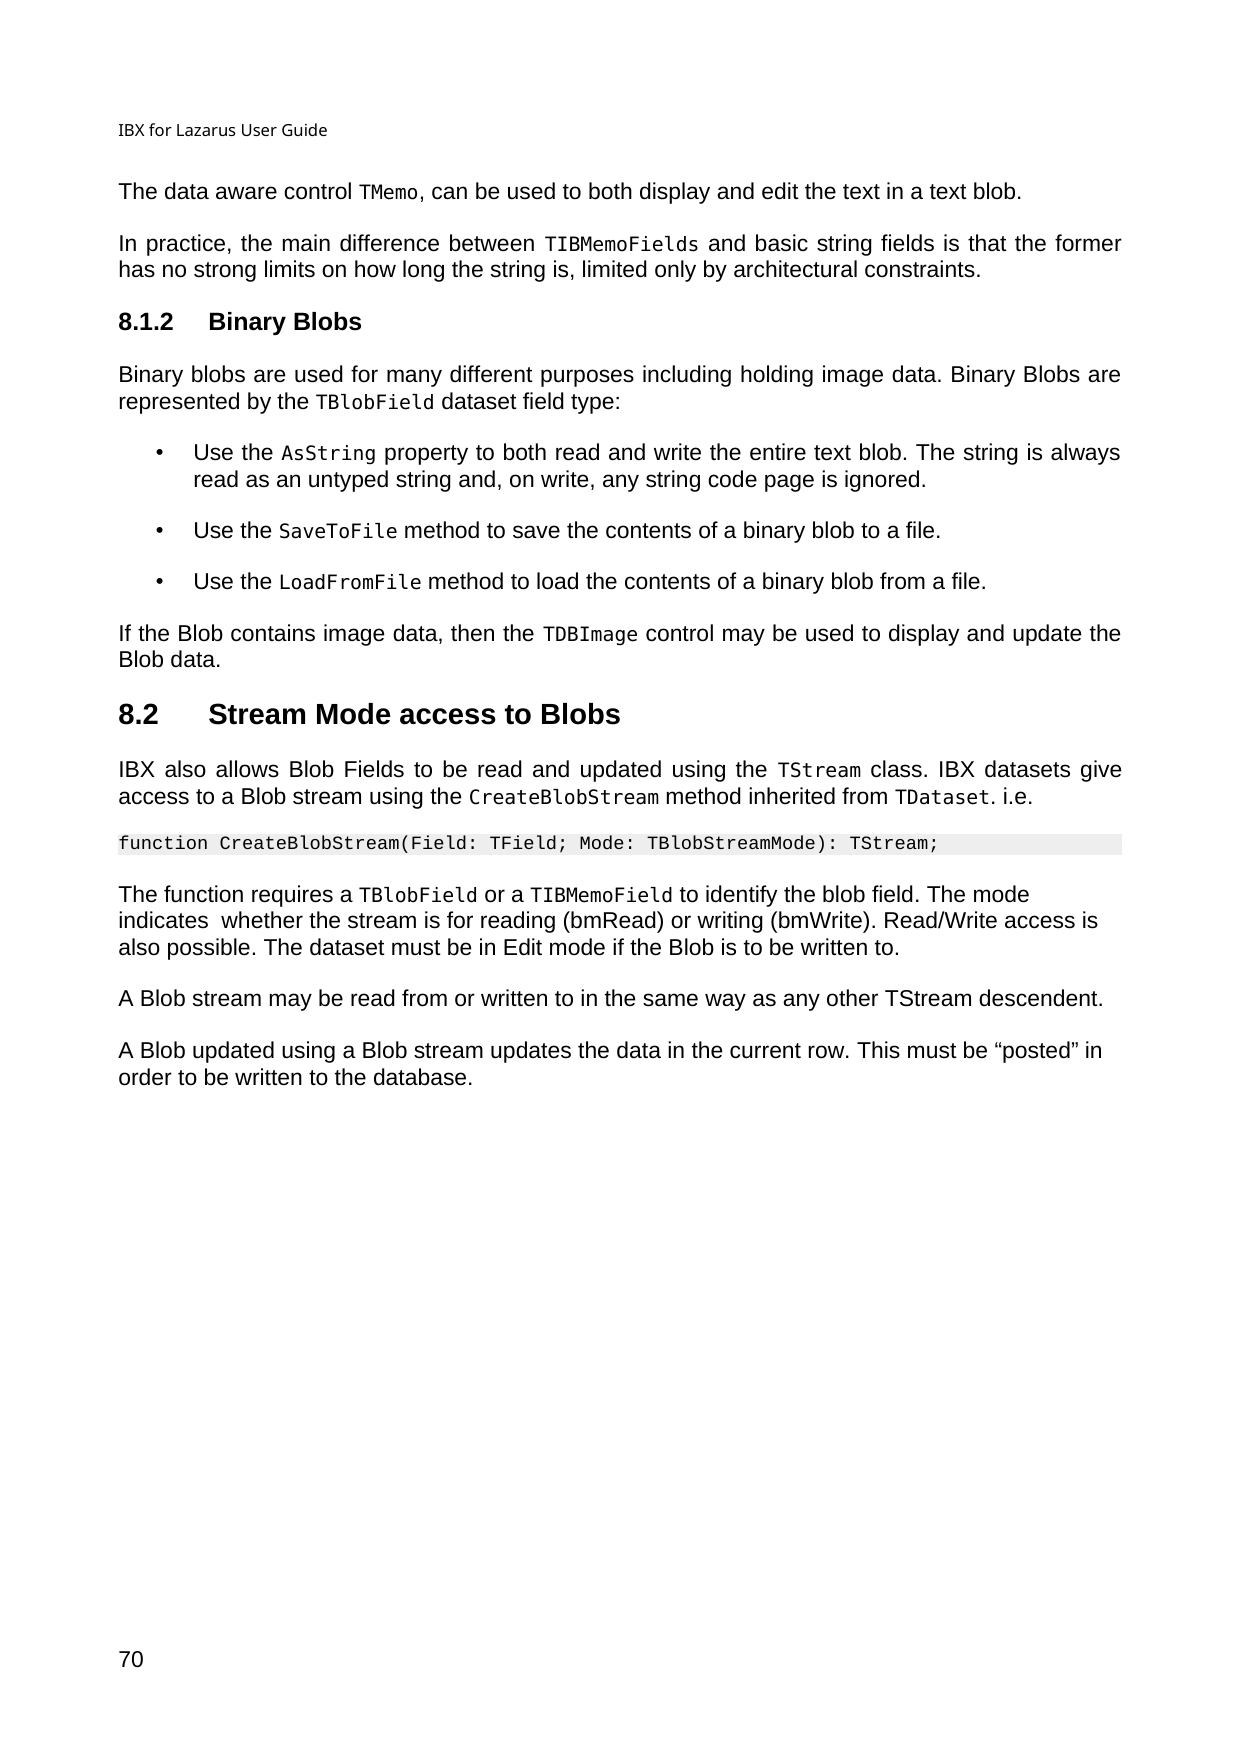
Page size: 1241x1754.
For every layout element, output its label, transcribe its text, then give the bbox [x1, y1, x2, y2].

list Use the AsString property to both read and write the entire text blob. The string is always read as an untyped string and, on write, any string code page is ignored. [156, 439, 1122, 492]
text IBX also allows Blob Fields to be read and updated using the TStream class. IBX datasets give access to a Blob stream using the CreateBlobStream method inherited from TDataset. i.e. [118, 756, 1122, 809]
text function CreateBlobStream(Field: TField; Mode: TBlobStreamMode): TStream; [118, 834, 1122, 855]
text A Blob updated using a Blob stream updates the data in the current row. This must be “posted” in order to be written to the database. [118, 1037, 1122, 1090]
list Use the LoadFromFile method to load the contents of a binary blob from a file. [156, 568, 1122, 594]
list Use the SaveToFile method to save the contents of a binary blob to a file. [156, 517, 1122, 543]
text The data aware control TMemo, can be used to both display and edit the text in a text blob. [118, 178, 1122, 204]
subtitle Stream Mode access to Blobs [118, 697, 1122, 731]
text A Blob stream may be read from or written to in the same way as any other TStream descendent. [118, 985, 1122, 1012]
text In practice, the main difference between TIBMemoFields and basic string fields is that the former has no strong limits on how long the string is, limited only by architectural constraints. [118, 229, 1122, 282]
text If the Blob contains image data, then the TDBImage control may be used to display and update the Blob data. [118, 619, 1122, 672]
text The function requires a TBlobField or a TIBMemoField to identify the blob field. The mode indicates whether the stream is for reading (bmRead) or writing (bmWrite). Read/Write access is also possible. The dataset must be in Edit mode if the Blob is to be written to. [118, 881, 1122, 960]
subtitle Binary Blobs [118, 307, 1122, 336]
text Binary blobs are used for many different purposes including holding image data. Binary Blobs are represented by the TBlobField dataset field type: [118, 361, 1122, 414]
